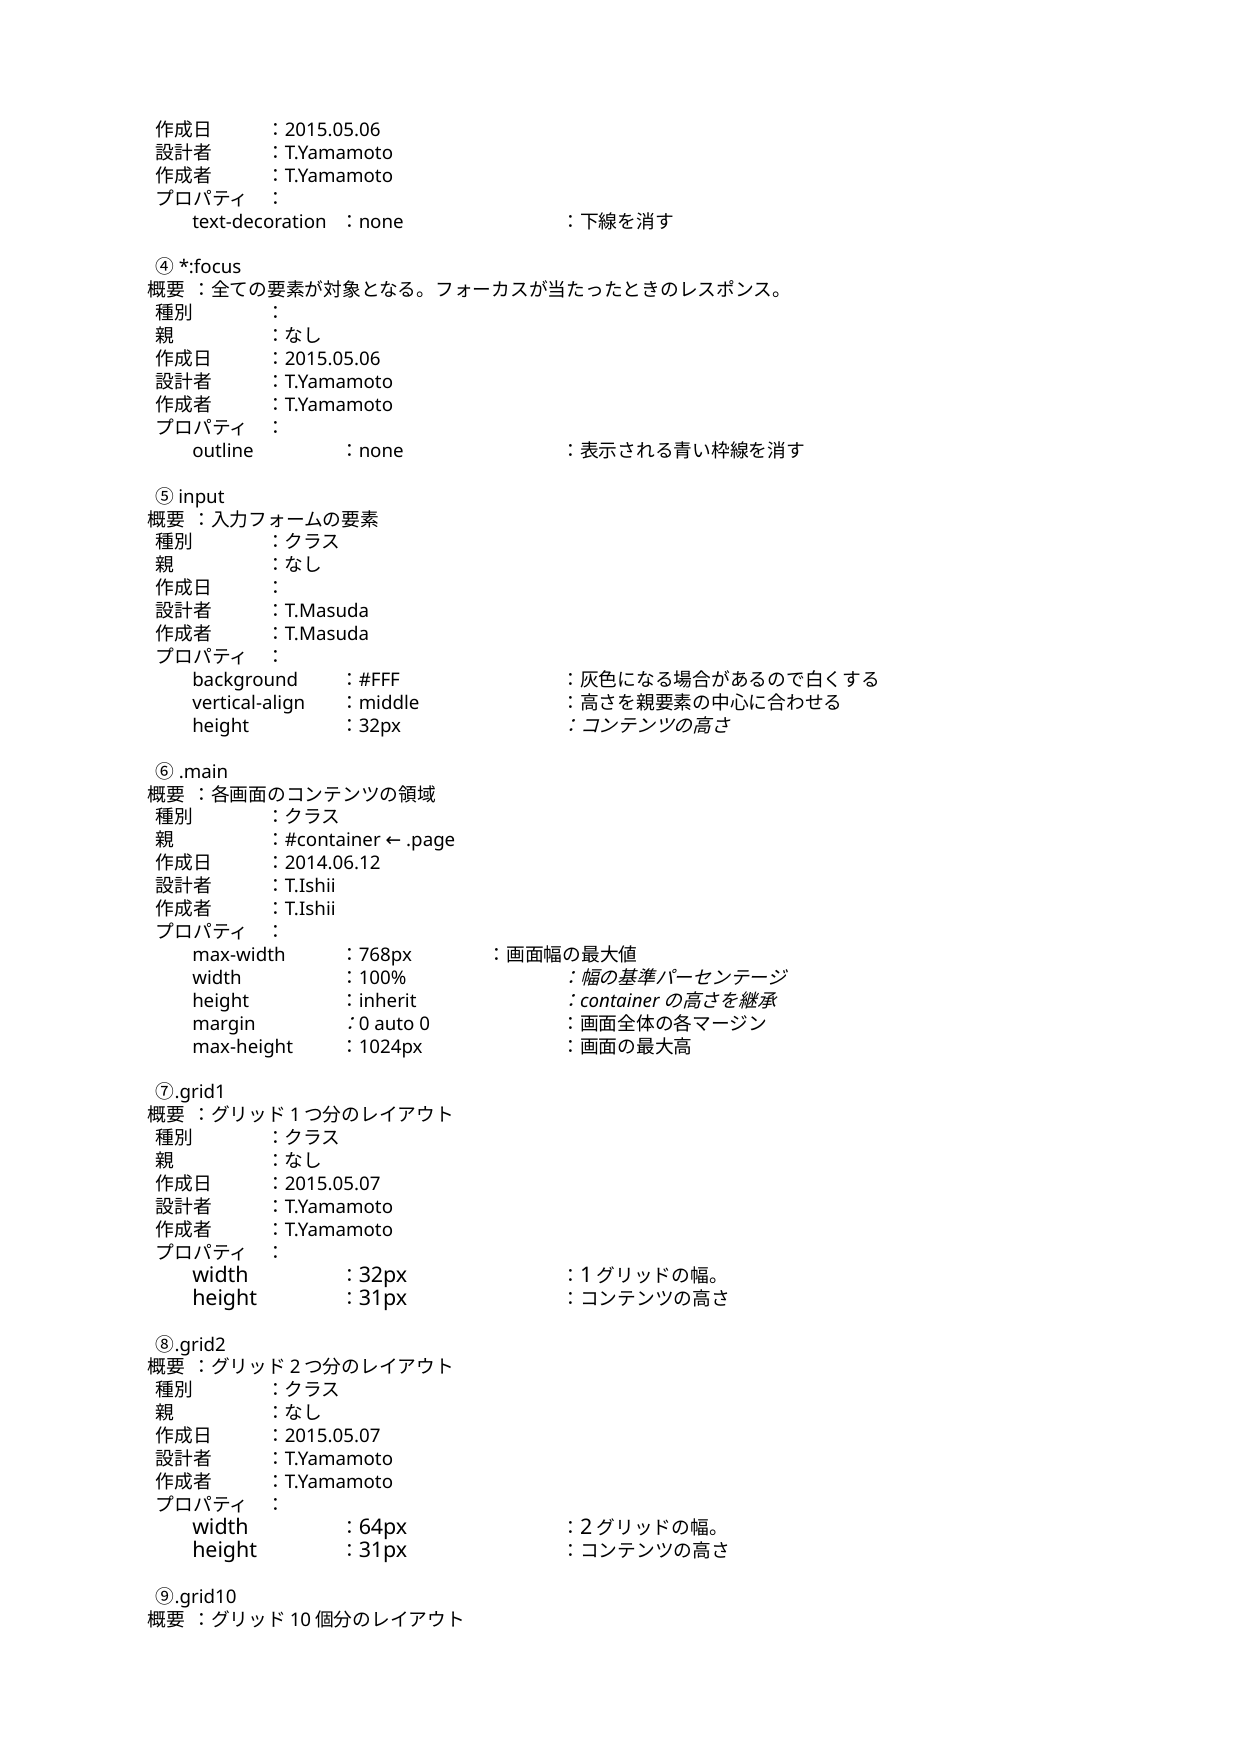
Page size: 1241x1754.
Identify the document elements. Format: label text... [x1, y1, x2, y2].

text height ：31px ：コンテンツの高さ [118, 1287, 1122, 1310]
text 作成日 ：2015.05.07 [118, 1424, 1122, 1447]
text 概要 ：全ての要素が対象となる。フォーカスが当たったときのレスポンス。 [118, 278, 1122, 301]
text 親 ：なし [118, 553, 1122, 576]
text 設計者 ：T.Ishii [118, 874, 1122, 897]
text 作成日 ：2014.06.12 [118, 851, 1122, 874]
text 作成日 ： [118, 576, 1122, 599]
text 親 ：なし [118, 1149, 1122, 1172]
text margin ：0 auto 0 ：画面全体の各マージン [118, 1012, 1122, 1035]
text 作成者 ：T.Masuda [118, 622, 1122, 645]
text 作成者 ：T.Yamamoto [118, 1470, 1122, 1493]
text ⑨.grid10 [118, 1585, 1122, 1608]
text 種別 ：クラス [118, 1126, 1122, 1149]
text ⑦.grid1 [118, 1081, 1122, 1103]
text ④ *:focus [118, 256, 1122, 278]
text プロパティ ： [118, 645, 1122, 668]
text 概要 ：グリッド2つ分のレイアウト [118, 1356, 1122, 1378]
text 親 ：なし [118, 1401, 1122, 1424]
text プロパティ ： [118, 1493, 1122, 1516]
text vertical-align ：middle ：高さを親要素の中心に合わせる [118, 691, 1122, 714]
text 概要 ：各画面のコンテンツの領域 [118, 783, 1122, 806]
text 作成日 ：2015.05.06 [118, 347, 1122, 370]
text width ：100% ：幅の基準パーセンテージ [118, 966, 1122, 989]
text outline ：none ：表示される青い枠線を消す [118, 439, 1122, 462]
text プロパティ ： [118, 1241, 1122, 1264]
text 作成者 ：T.Yamamoto [118, 393, 1122, 416]
text 親 ：#container ← .page [118, 828, 1122, 851]
text プロパティ ： [118, 416, 1122, 439]
text height ：inherit ：containerの高さを継承 [118, 989, 1122, 1012]
text width ：64px ：2グリッドの幅。 [118, 1516, 1122, 1539]
text max-width ：768px ：画面幅の最大値 [118, 943, 1122, 966]
text 設計者 ：T.Yamamoto [118, 1447, 1122, 1470]
text ⑧.grid2 [118, 1333, 1122, 1356]
text 種別 ：クラス [118, 531, 1122, 553]
text background ：#FFF ：灰色になる場合があるので白くする [118, 668, 1122, 691]
text width ：32px ：1グリッドの幅。 [118, 1264, 1122, 1287]
text height ：31px ：コンテンツの高さ [118, 1539, 1122, 1562]
text 概要 ：入力フォームの要素 [118, 508, 1122, 531]
text 作成日 ：2015.05.06 [118, 118, 1122, 141]
text 種別 ：クラス [118, 1378, 1122, 1401]
text height ：32px ：コンテンツの高さ [118, 714, 1122, 737]
text 種別 ：クラス [118, 806, 1122, 828]
text ⑥ .main [118, 760, 1122, 783]
text 設計者 ：T.Yamamoto [118, 370, 1122, 393]
text 作成者 ：T.Yamamoto [118, 1218, 1122, 1241]
text プロパティ ： [118, 187, 1122, 210]
text 作成者 ：T.Yamamoto [118, 164, 1122, 187]
text text-decoration ：none ：下線を消す [118, 210, 1122, 233]
text 作成日 ：2015.05.07 [118, 1172, 1122, 1195]
text ⑤input [118, 485, 1122, 508]
text プロパティ ： [118, 920, 1122, 943]
text 設計者 ：T.Yamamoto [118, 1195, 1122, 1218]
text 親 ：なし [118, 324, 1122, 347]
text 種別 ： [118, 301, 1122, 324]
text 設計者 ：T.Masuda [118, 599, 1122, 622]
text 概要 ：グリッド10個分のレイアウト [118, 1608, 1122, 1631]
text 作成者 ：T.Ishii [118, 897, 1122, 920]
text 概要 ：グリッド1つ分のレイアウト [118, 1103, 1122, 1126]
text max-height ：1024px ：画面の最大高 [118, 1035, 1122, 1058]
text 設計者 ：T.Yamamoto [118, 141, 1122, 164]
